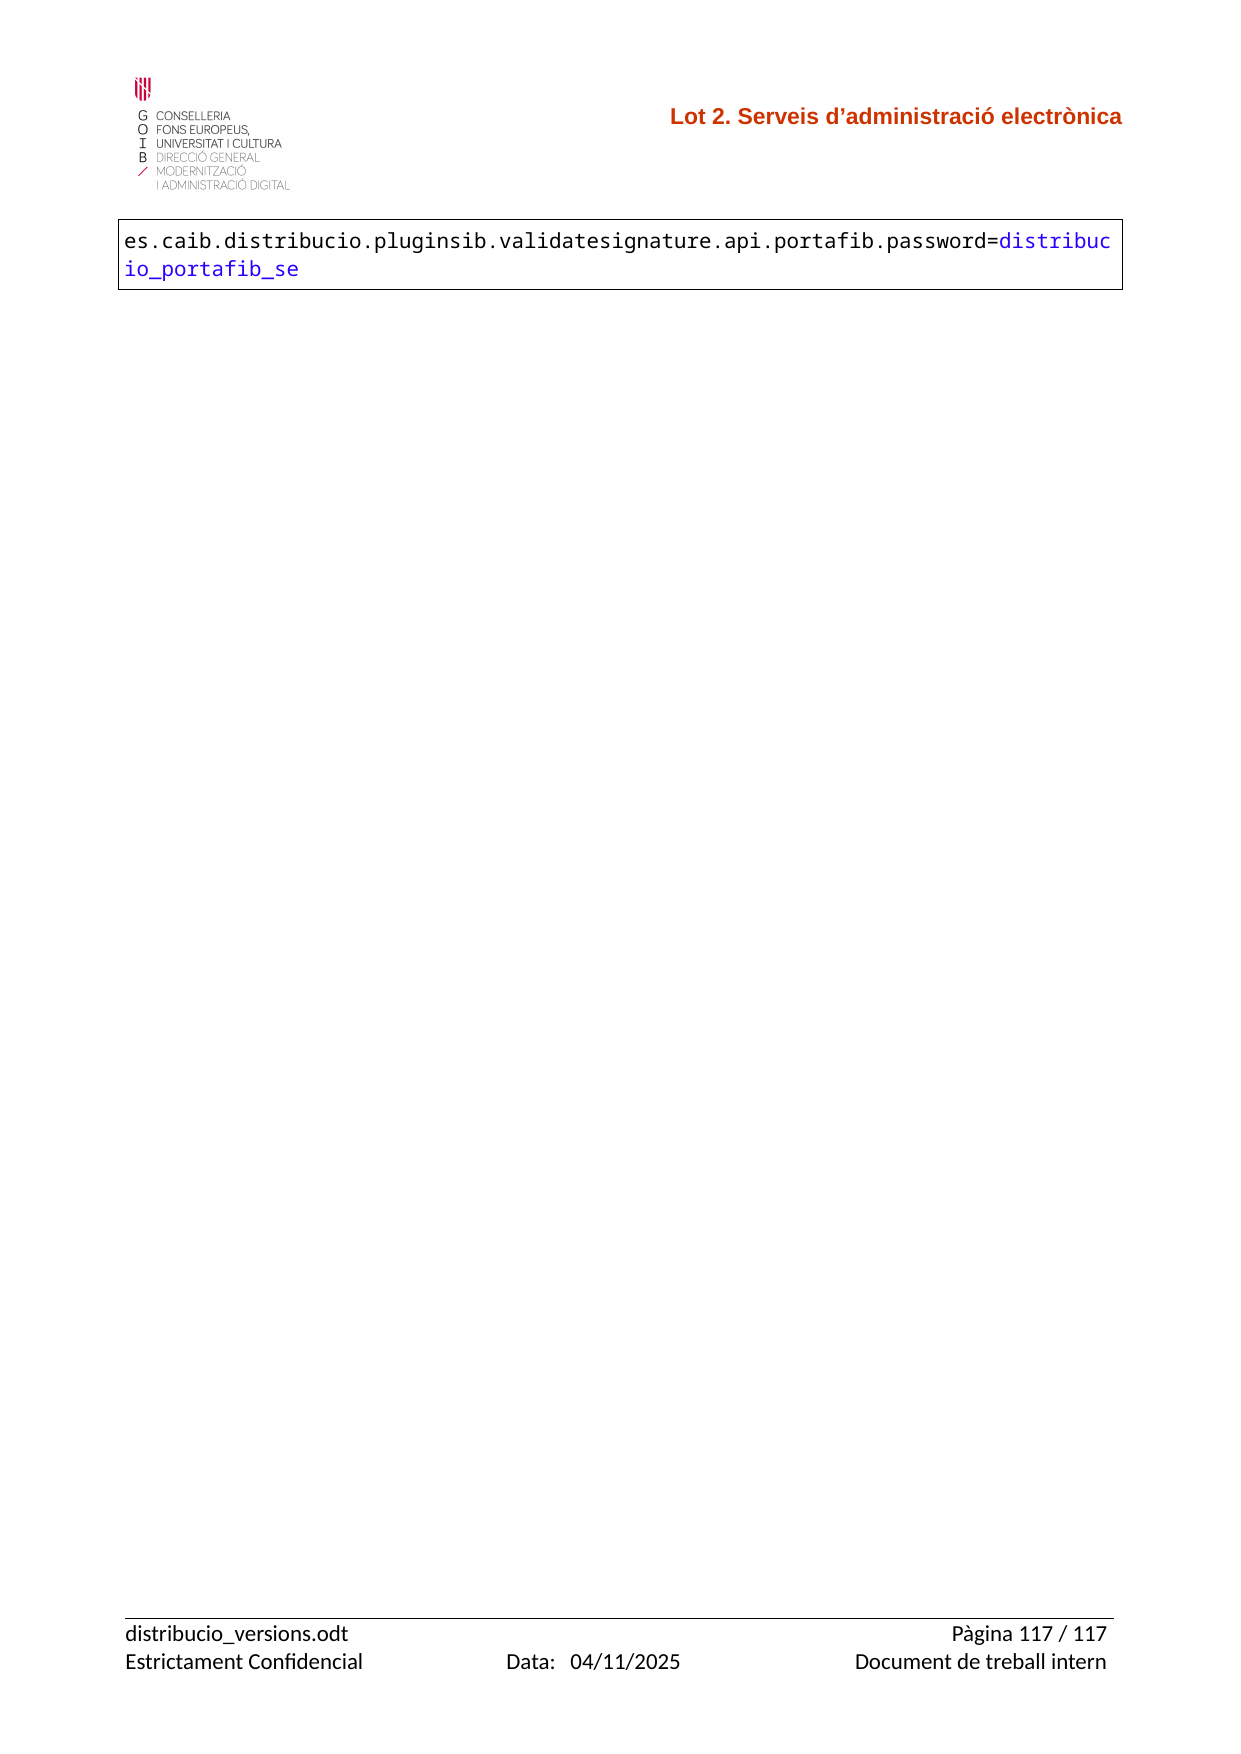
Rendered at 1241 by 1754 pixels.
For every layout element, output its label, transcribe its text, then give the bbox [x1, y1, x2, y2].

table_header es.caib.distribucio.pluginsib.validatesignature.api.portafib.password=distribucio_portafib_se [119, 220, 1122, 288]
picture [126, 70, 299, 197]
